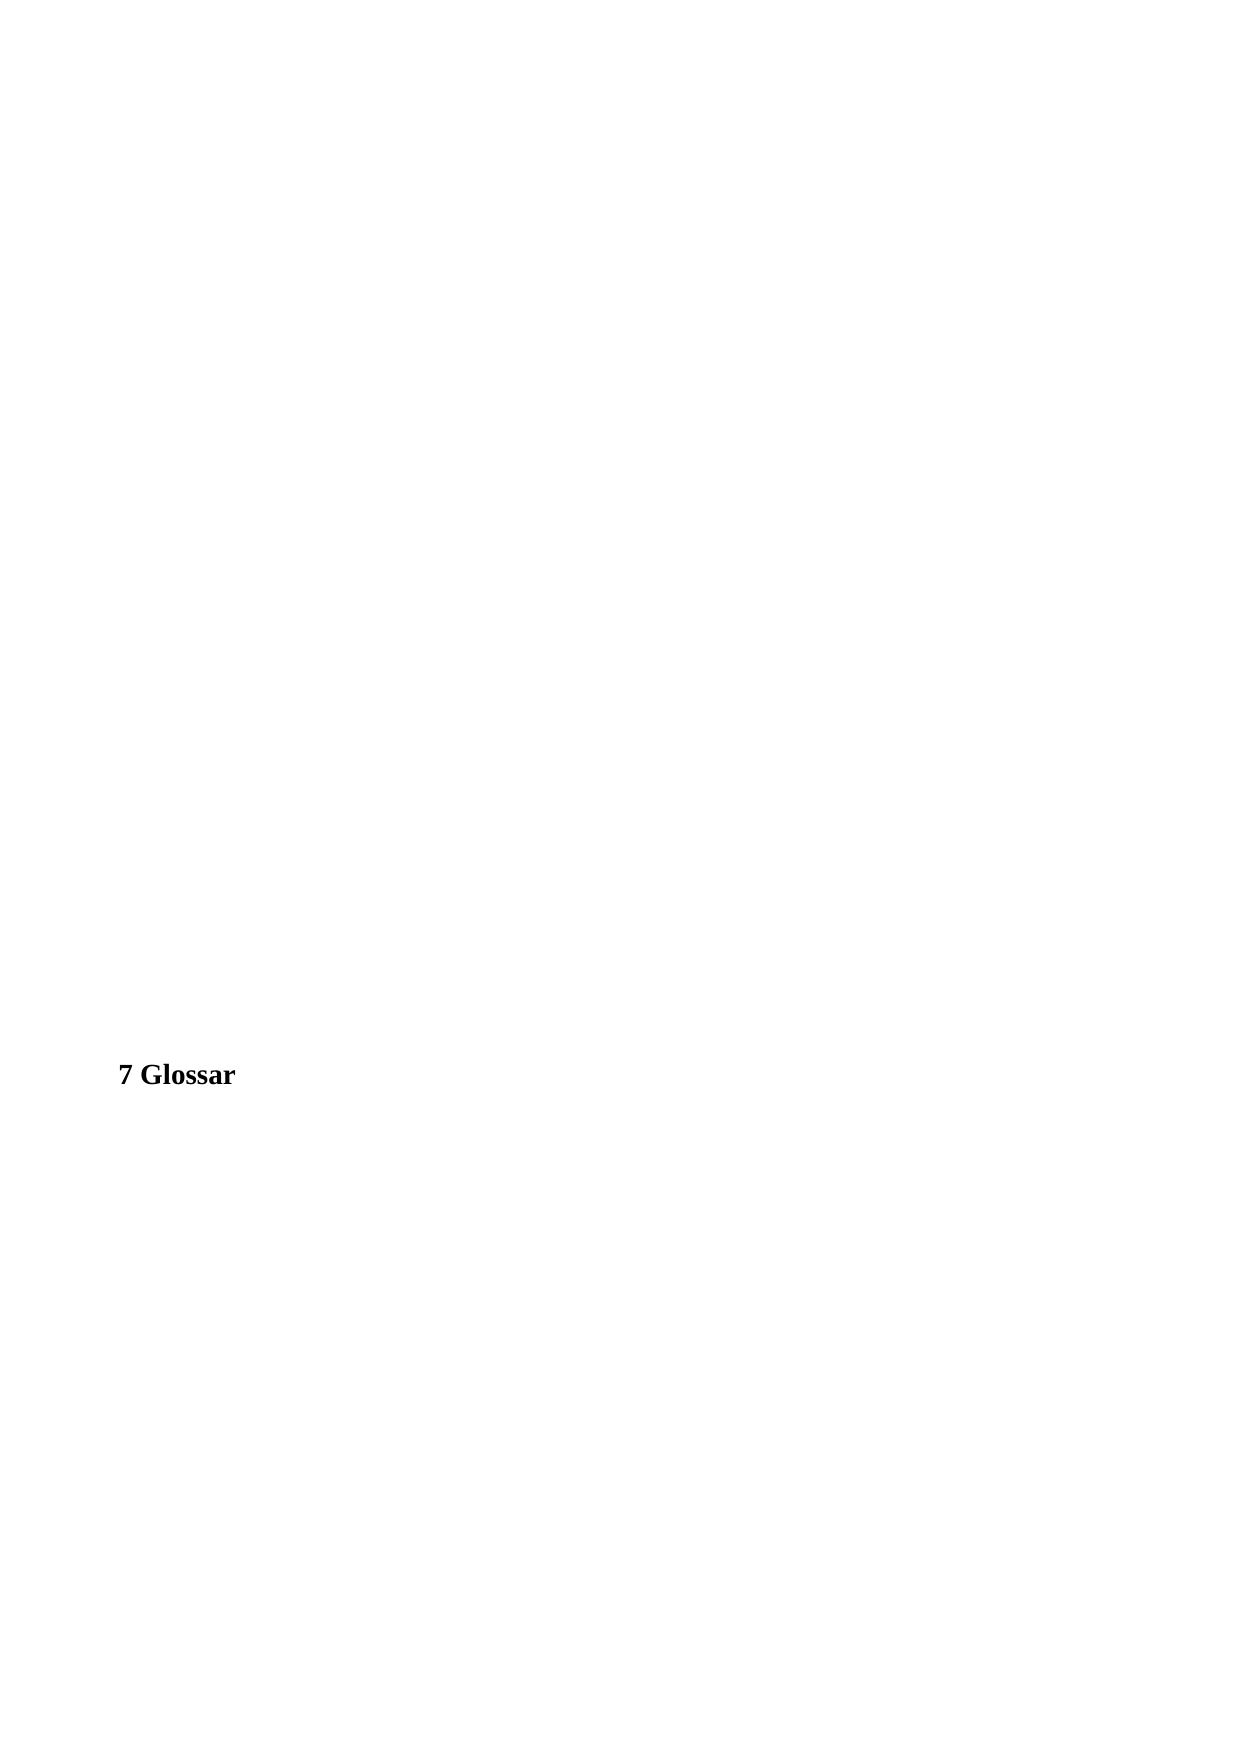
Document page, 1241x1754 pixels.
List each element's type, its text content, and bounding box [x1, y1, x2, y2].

text 7 Glossar [118, 1057, 1122, 1091]
